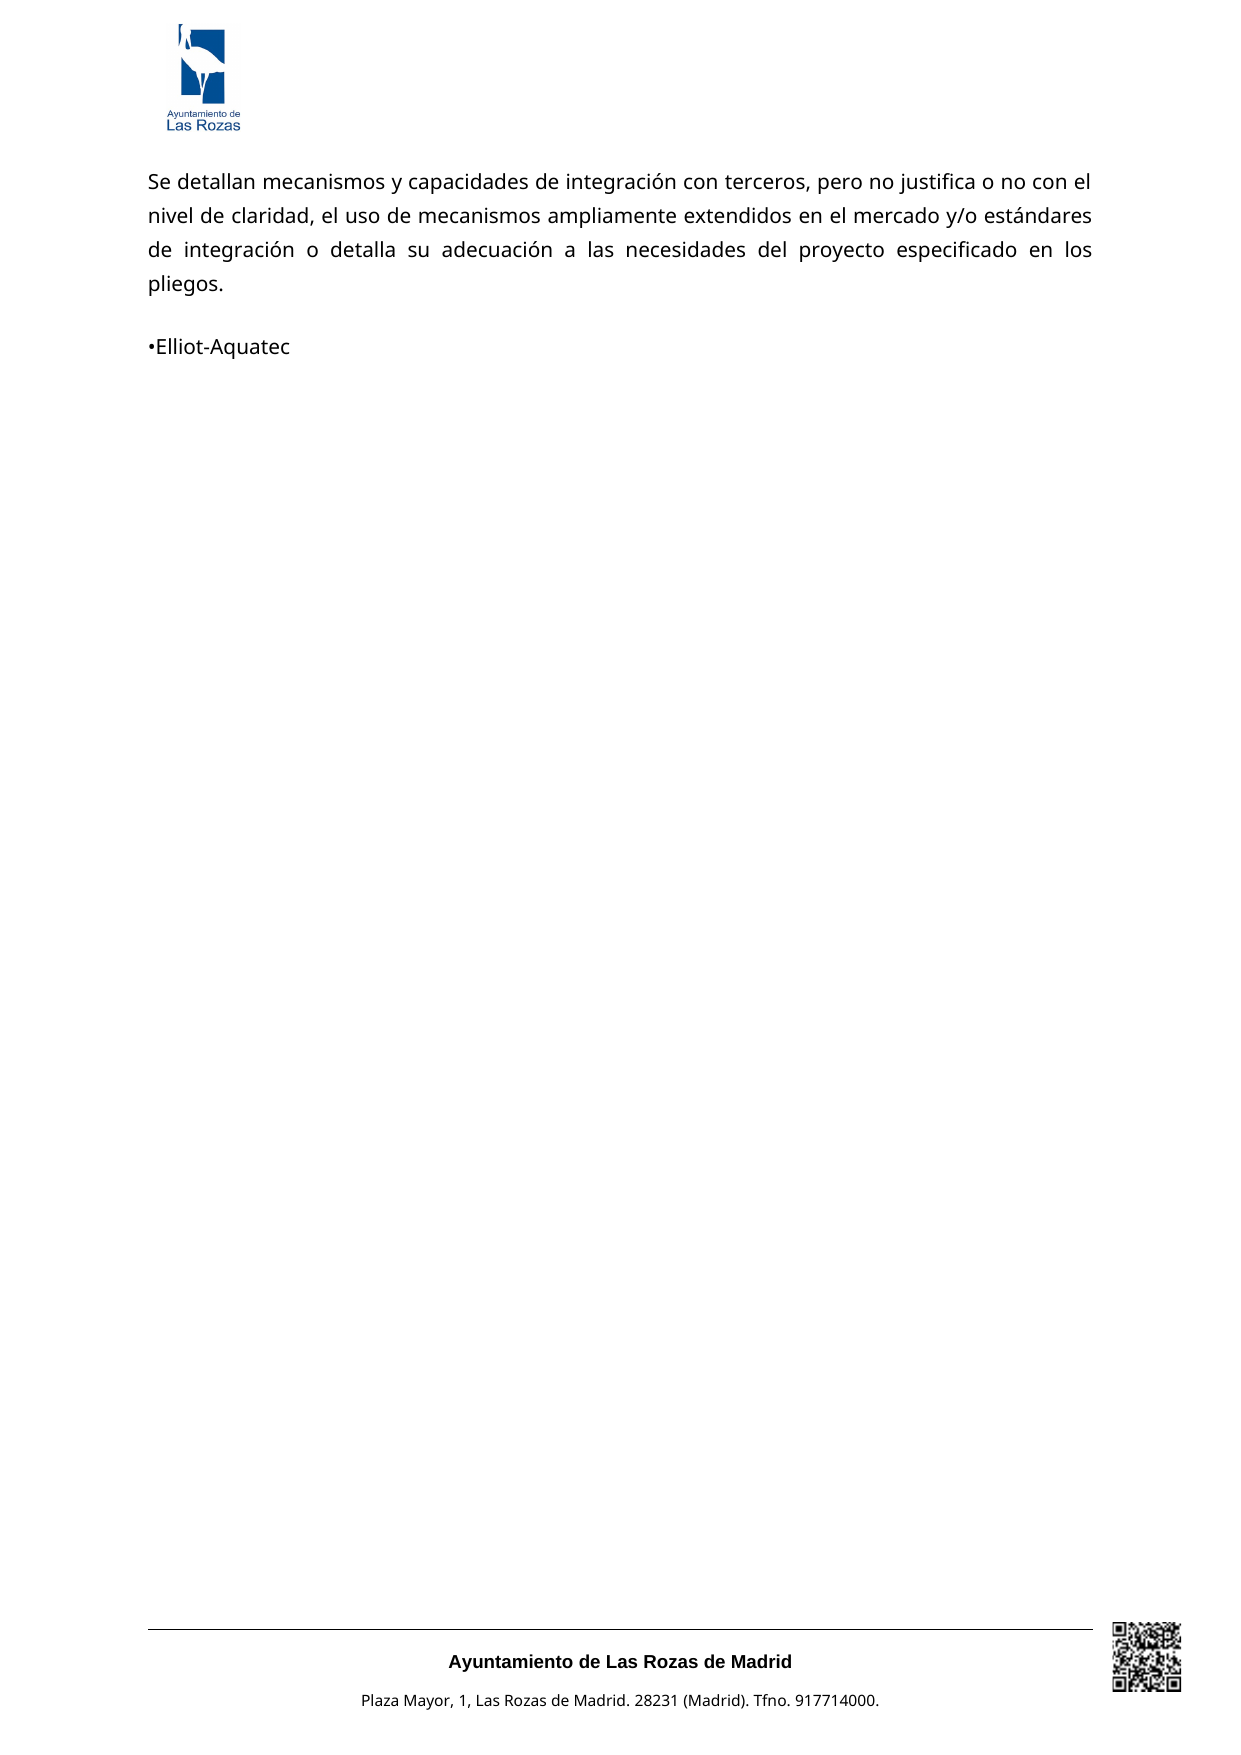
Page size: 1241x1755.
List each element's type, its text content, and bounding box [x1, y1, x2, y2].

text •Elliot-Aquatec [148, 332, 1105, 361]
text Se detallan mecanismos y capacidades de integración con terceros, pero no justifica o no con el nivel de claridad, el uso de mecanismos ampliamente extendidos en el mercado y/o estándares de integración o detalla su adecuación a las necesidades del proyecto especificado en los pliegos. [148, 167, 1093, 297]
